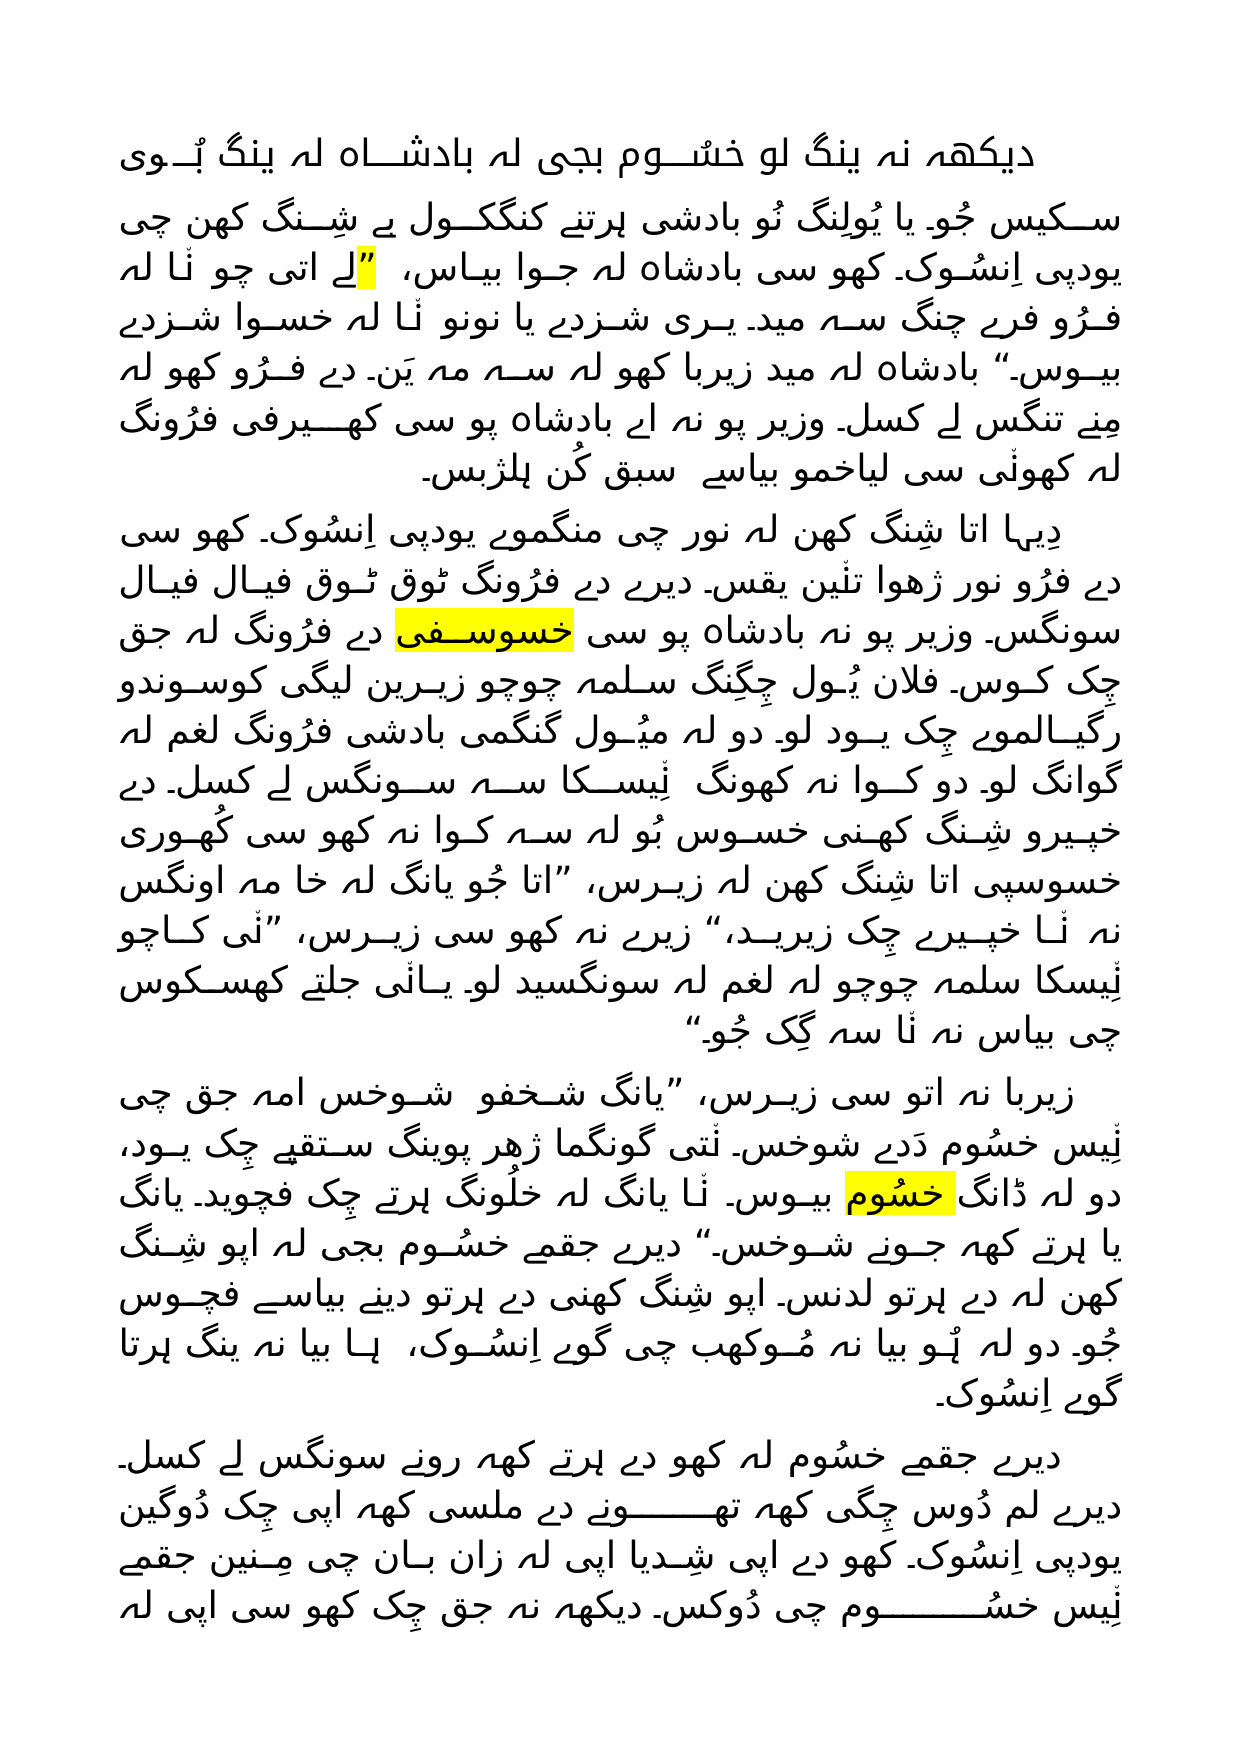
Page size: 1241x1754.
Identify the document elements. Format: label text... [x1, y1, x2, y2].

text دیرے جقمے خسُوم لہ کھو دے ہرتے کھہ رونے سونگس لے کسل۔ دیرے لم دُوس چِگی کھہ تھونے دے ملسی کھہ اپی چِک دُوگین یودپی اِنسُوک۔ کھو دے اپی شِدیا اپی لہ زان بان چی مِنین جقمے نِ٘یس خسُوم چی دُوکس۔ دیکھہ نہ جق چِک کھو سی اپی لہ [118, 1433, 1122, 1627]
text زیربا نہ اتو سی زیرس، ”یانگ شخفو شوخس امہ جق چی نِ٘یس خسُوم دَدے شوخس۔ ن٘تی گونگما ژھر پوینگ ستقپے چِک یود، دو لہ ڈانگ خسُوم بیوس۔ ن٘ا یانگ لہ خلُونگ ہرتے چِک فچوید۔ یانگ یا ہرتے کھہ جونے شوخس۔“ دیرے جقمے خسُوم بجی لہ اپو شِنگ کھن لہ دے ہرتو لدنس۔ اپو شِنگ کھنی دے ہرتو دینے بیاسے فچوس جُو۔ دو لہ ہُو بیا نہ مُوکھب چی گوے اِنسُوک، ہا بیا نہ ینگ ہرتا گوے اِنسُوک۔ [118, 1071, 1122, 1415]
text دِیہا اتا شِنگ کھن لہ نور چی منگموے یودپی اِنسُوک۔ کھو سی دے فرُو نور ژھوا تن٘ین یقس۔ دیرے دے فرُونگ ٹوق ٹوق فیال فیال سونگس۔ وزیر پو نہ بادشاہ پو سی خسوسفی دے فرُونگ لہ جق چِک کوس۔ فلان یُول چِگِنگ سلمہ چوچو زیرین لیگی کوسوندو رگیالموے چِک یود لو۔ دو لہ میُول گنگمی بادشی فرُونگ لغم لہ گوانگ لو۔ دو کوا نہ کھونگ نِ٘یسکا سہ سونگس لے کسل۔ دے خپیرو شِنگ کھنی خسوس بُو لہ سہ کوا نہ کھو سی کُھوری خسوسپی اتا شِنگ کھن لہ زیرس، ”اتا جُو یانگ لہ خا مہ اونگس نہ ن٘ا خپیرے چِک زیرید،“ زیرے نہ کھو سی زیرس، ”ن٘ی کاچو نِ٘یسکا سلمہ چوچو لہ لغم لہ سونگسید لو۔ یان٘ی جلتے کھسکوس چی بیاس نہ ن٘ا سہ گِک جُو۔“ [118, 508, 1122, 1053]
text دیکھہ نہ ینگ لو خسُوم بجی لہ بادشاہ لہ ینگ بُوی سکیس جُو۔ یا یُولِنگ نُو بادشی ہرتنے کنگکول بے شِنگ کھن چی یودپی اِنسُوک۔ کھو سی بادشاہ لہ جوا بیاس، ”لے اتی چو ن٘ا لہ فرُو فرے چنگ سہ مید۔ یری شزدے یا نونو ن٘ا لہ خسوا شزدے بیوس۔“ بادشاہ لہ مید زیربا کھو لہ سہ مہ یَن۔ دے فرُو کھو لہ مِنے تنگس لے کسل۔ وزیر پو نہ اے بادشاہ پو سی کھیرفی فرُونگ لہ کھون٘ی سی لیاخمو بیاسے سبق کُن ہلژبس۔ [118, 118, 1122, 490]
